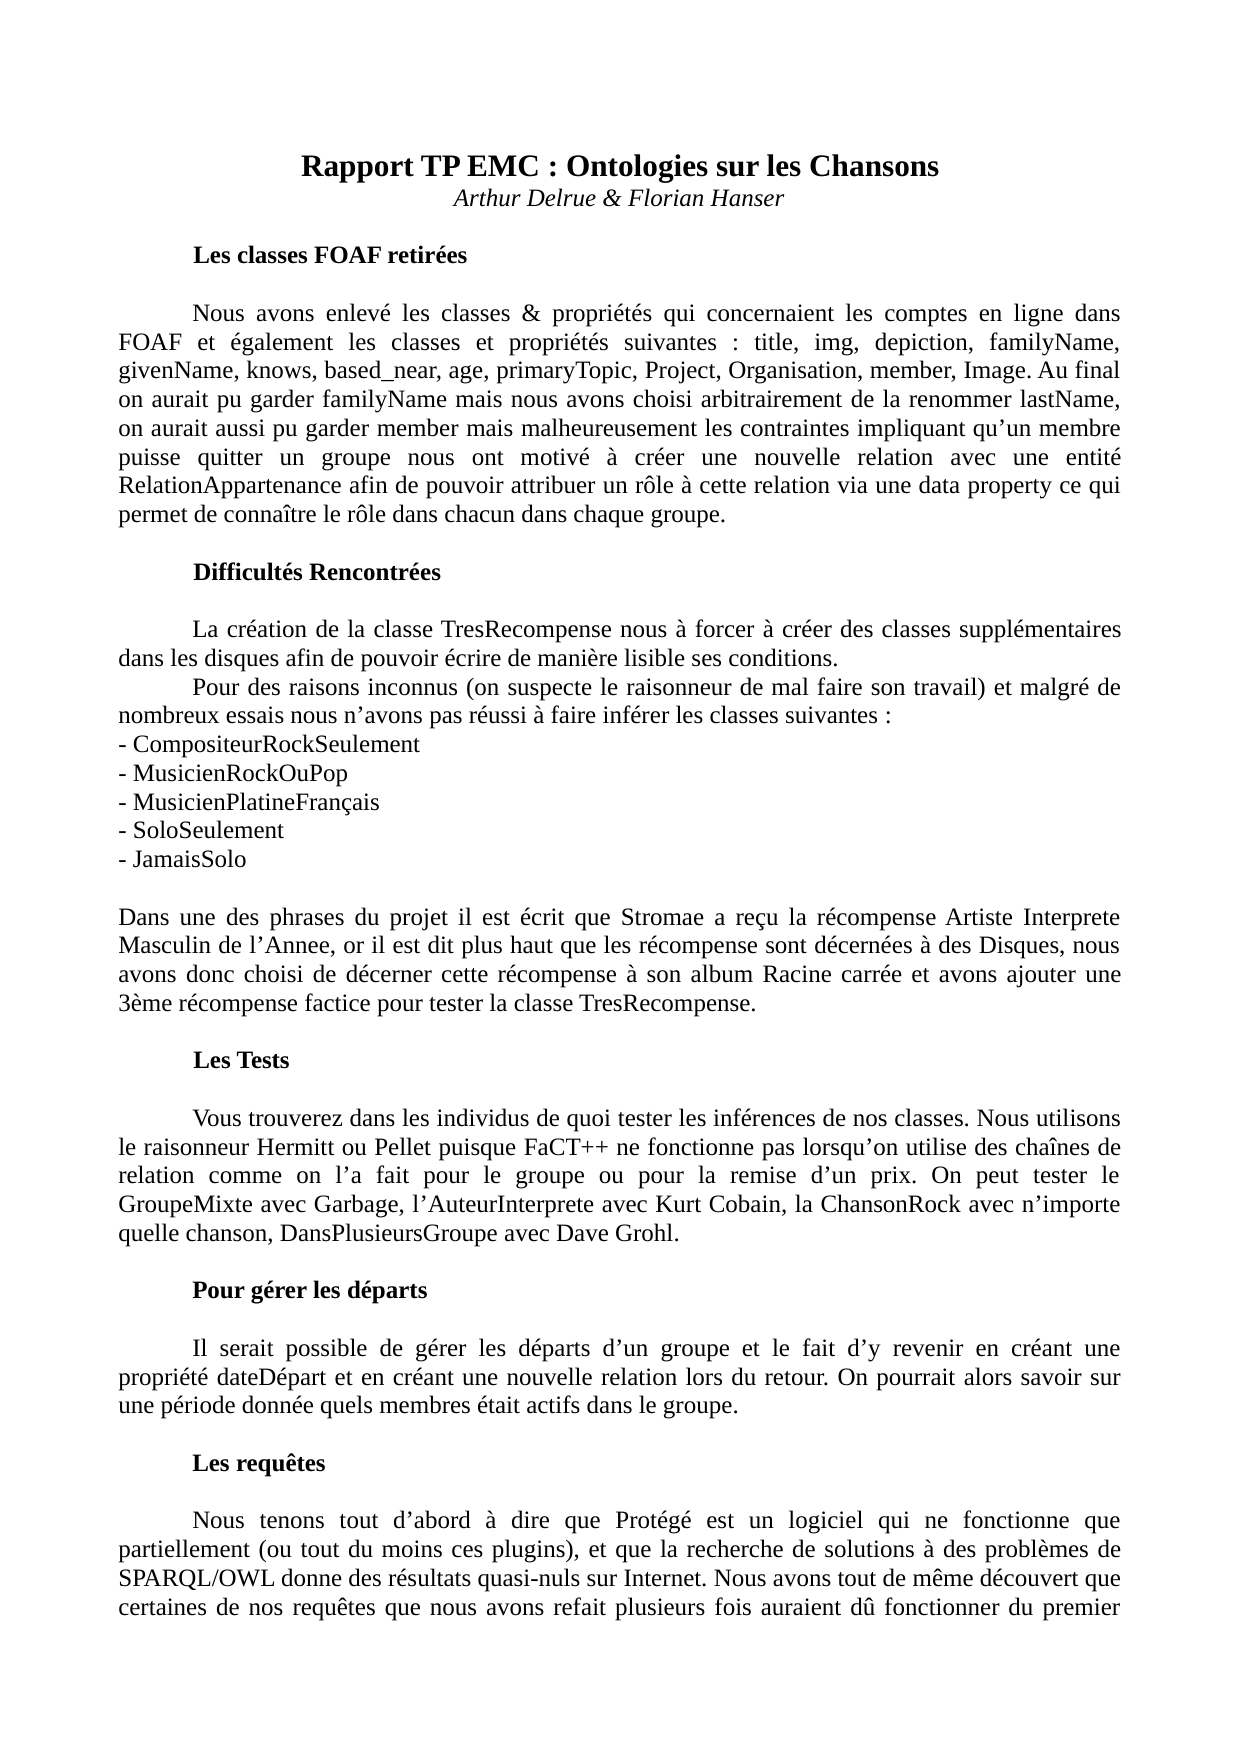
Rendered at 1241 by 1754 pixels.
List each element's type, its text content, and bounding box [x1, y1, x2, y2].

text Nous tenons tout d’abord à dire que Protégé est un logiciel qui ne fonctionne que partiellement (ou tout du moins ces plugins), et que la recherche de solutions à des problèmes de SPARQL/OWL donne des résultats quasi-nuls sur Internet. Nous avons tout de même découvert que certaines de nos requêtes que nous avons refait plusieurs fois auraient dû fonctionner du premier [118, 1505, 1122, 1620]
text Les requêtes [118, 1448, 1122, 1477]
text Arthur Delrue & Florian Hanser [118, 183, 1122, 212]
text - JamaisSolo [118, 844, 1122, 873]
text Rapport TP EMC : Ontologies sur les Chansons [118, 147, 1122, 183]
text Nous avons enlevé les classes & propriétés qui concernaient les comptes en ligne dans FOAF et également les classes et propriétés suivantes : title, img, depiction, familyName, givenName, knows, based_near, age, primaryTopic, Project, Organisation, member, Image. Au final on aurait pu garder familyName mais nous avons choisi arbitrairement de la renommer lastName, on aurait aussi pu garder member mais malheureusement les contraintes impliquant qu’un membre puisse quitter un groupe nous ont motivé à créer une nouvelle relation avec une entité RelationAppartenance afin de pouvoir attribuer un rôle à cette relation via une data property ce qui permet de connaître le rôle dans chacun dans chaque groupe. [118, 298, 1122, 528]
text - MusicienPlatineFrançais [118, 787, 1122, 815]
text - SoloSeulement [118, 815, 1122, 844]
text - MusicienRockOuPop [118, 758, 1122, 787]
list Difficultés Rencontrées [156, 557, 1122, 585]
text Il serait possible de gérer les départs d’un groupe et le fait d’y revenir en créant une propriété dateDépart et en créant une nouvelle relation lors du retour. On pourrait alors savoir sur une période donnée quels membres était actifs dans le groupe. [118, 1333, 1122, 1419]
text La création de la classe TresRecompense nous à forcer à créer des classes supplémentaires dans les disques afin de pouvoir écrire de manière lisible ses conditions. [118, 614, 1122, 672]
text Pour gérer les départs [118, 1275, 1122, 1304]
list Les Tests [156, 1045, 1122, 1074]
list Les classes FOAF retirées [156, 240, 1122, 269]
text Pour des raisons inconnus (on suspecte le raisonneur de mal faire son travail) et malgré de nombreux essais nous n’avons pas réussi à faire inférer les classes suivantes : [118, 672, 1122, 729]
text - CompositeurRockSeulement [118, 729, 1122, 758]
text Vous trouverez dans les individus de quoi tester les inférences de nos classes. Nous utilisons le raisonneur Hermitt ou Pellet puisque FaCT++ ne fonctionne pas lorsqu’on utilise des chaînes de relation comme on l’a fait pour le groupe ou pour la remise d’un prix. On peut tester le GroupeMixte avec Garbage, l’AuteurInterprete avec Kurt Cobain, la ChansonRock avec n’importe quelle chanson, DansPlusieursGroupe avec Dave Grohl. [118, 1103, 1122, 1247]
text Dans une des phrases du projet il est écrit que Stromae a reçu la récompense Artiste Interprete Masculin de l’Annee, or il est dit plus haut que les récompense sont décernées à des Disques, nous avons donc choisi de décerner cette récompense à son album Racine carrée et avons ajouter une 3ème récompense factice pour tester la classe TresRecompense. [118, 902, 1122, 1017]
